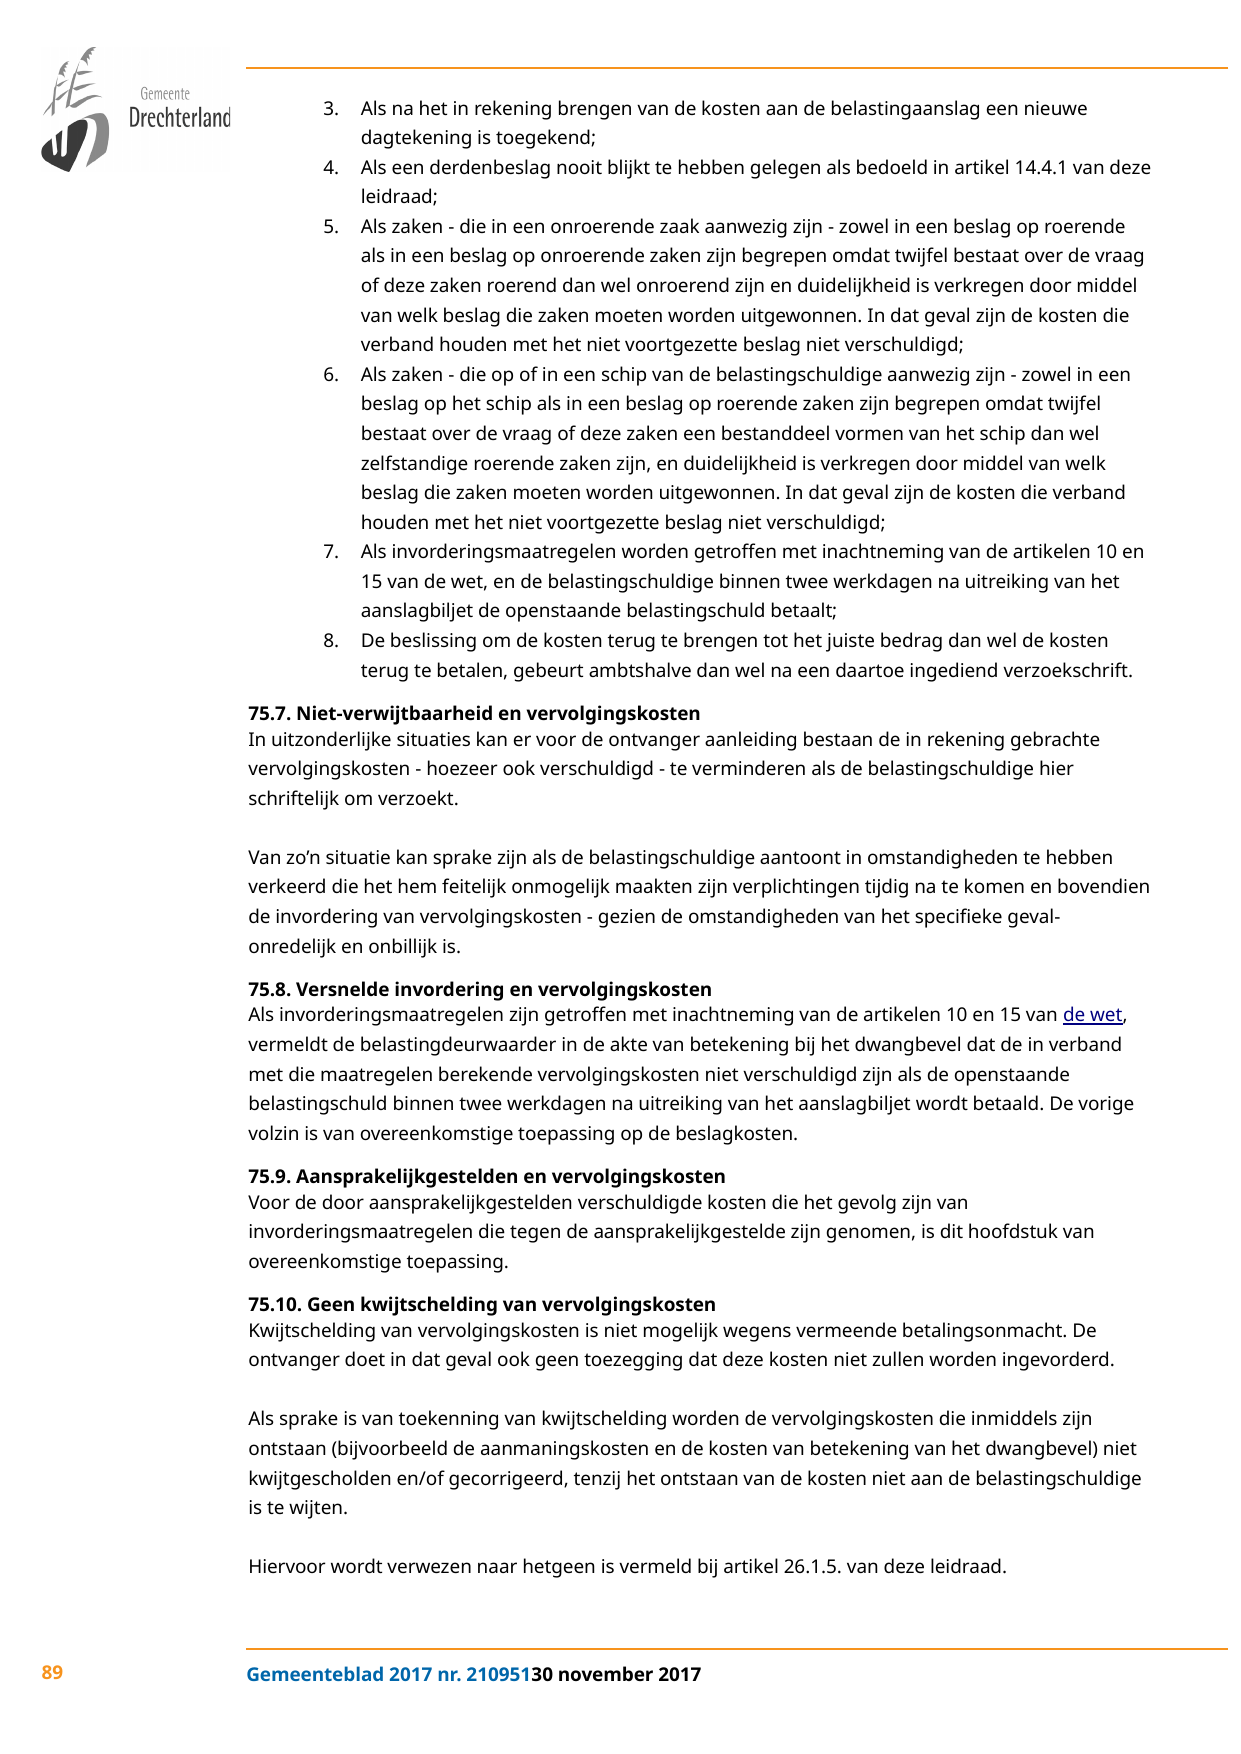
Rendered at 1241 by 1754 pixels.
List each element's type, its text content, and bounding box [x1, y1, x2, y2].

text 75.9. Aansprakelijkgestelden en vervolgingskosten [248, 1163, 1152, 1189]
picture [41, 47, 231, 172]
list De beslissing om de kosten terug te brengen tot het juiste bedrag dan wel de kosten terug te betalen, gebeurt ambtshalve dan wel na een daartoe ingediend verzoekschrift. [323, 627, 1152, 683]
text 75.10. Geen kwijtschelding van vervolgingskosten [248, 1291, 1152, 1317]
text Als sprake is van toekenning van kwijtschelding worden de vervolgingskosten die inmiddels zijn ontstaan (bijvoorbeeld de aanmaningskosten en de kosten van betekening van het dwangbevel) niet kwijtgescholden en/of gecorrigeerd, tenzij het ontstaan van de kosten niet aan de belastingschuldige is te wijten. [248, 1406, 1152, 1520]
text Van zo’n situatie kan sprake zijn als de belastingschuldige aantoont in omstandigheden te hebben verkeerd die het hem feitelijk onmogelijk maakten zijn verplichtingen tijdig na te komen en bovendien de invordering van vervolgingskosten - gezien de omstandigheden van het specifieke geval- onredelijk en onbillijk is. [248, 844, 1152, 958]
list Als na het in rekening brengen van de kosten aan de belastingaanslag een nieuwe dagtekening is toegekend; [323, 95, 1152, 150]
text Hiervoor wordt verwezen naar hetgeen is vermeld bij artikel 26.1.5. van deze leidraad. [248, 1553, 1152, 1579]
list Als zaken - die in een onroerende zaak aanwezig zijn - zowel in een beslag op roerende als in een beslag op onroerende zaken zijn begrepen omdat twijfel bestaat over de vraag of deze zaken roerend dan wel onroerend zijn en duidelijkheid is verkregen door middel van welk beslag die zaken moeten worden uitgewonnen. In dat geval zijn de kosten die verband houden met het niet voortgezette beslag niet verschuldigd; [323, 213, 1152, 357]
text In uitzonderlijke situaties kan er voor de ontvanger aanleiding bestaan de in rekening gebrachte vervolgingskosten - hoezeer ook verschuldigd - te verminderen als de belastingschuldige hier schriftelijk om verzoekt. [248, 726, 1152, 811]
list Als invorderingsmaatregelen worden getroffen met inachtneming van de artikelen 10 en 15 van de wet, en de belastingschuldige binnen twee werkdagen na uitreiking van het aanslagbiljet de openstaande belastingschuld betaalt; [323, 538, 1152, 623]
list Als een derdenbeslag nooit blijkt te hebben gelegen als bedoeld in artikel 14.4.1 van deze leidraad; [323, 154, 1152, 209]
text 75.7. Niet-verwijtbaarheid en vervolgingskosten [248, 700, 1152, 726]
text Kwijtschelding van vervolgingskosten is niet mogelijk wegens vermeende betalingsonmacht. De ontvanger doet in dat geval ook geen toezegging dat deze kosten niet zullen worden ingevorderd. [248, 1317, 1152, 1372]
text Voor de door aansprakelijkgestelden verschuldigde kosten die het gevolg zijn van invorderingsmaatregelen die tegen de aansprakelijkgestelde zijn genomen, is dit hoofdstuk van overeenkomstige toepassing. [248, 1189, 1152, 1274]
text Als invorderingsmaatregelen zijn getroffen met inachtneming van de artikelen 10 en 15 van de wet, vermeldt de belastingdeurwaarder in de akte van betekening bij het dwangbevel dat de in verband met die maatregelen berekende vervolgingskosten niet verschuldigd zijn als de openstaande belastingschuld binnen twee werkdagen na uitreiking van het aanslagbiljet wordt betaald. De vorige volzin is van overeenkomstige toepassing op de beslagkosten. [248, 1002, 1152, 1146]
list Als zaken - die op of in een schip van de belastingschuldige aanwezig zijn - zowel in een beslag op het schip als in een beslag op roerende zaken zijn begrepen omdat twijfel bestaat over de vraag of deze zaken een bestanddeel vormen van het schip dan wel zelfstandige roerende zaken zijn, en duidelijkheid is verkregen door middel van welk beslag die zaken moeten worden uitgewonnen. In dat geval zijn de kosten die verband houden met het niet voortgezette beslag niet verschuldigd; [323, 361, 1152, 535]
text 75.8. Versnelde invordering en vervolgingskosten [248, 976, 1152, 1002]
